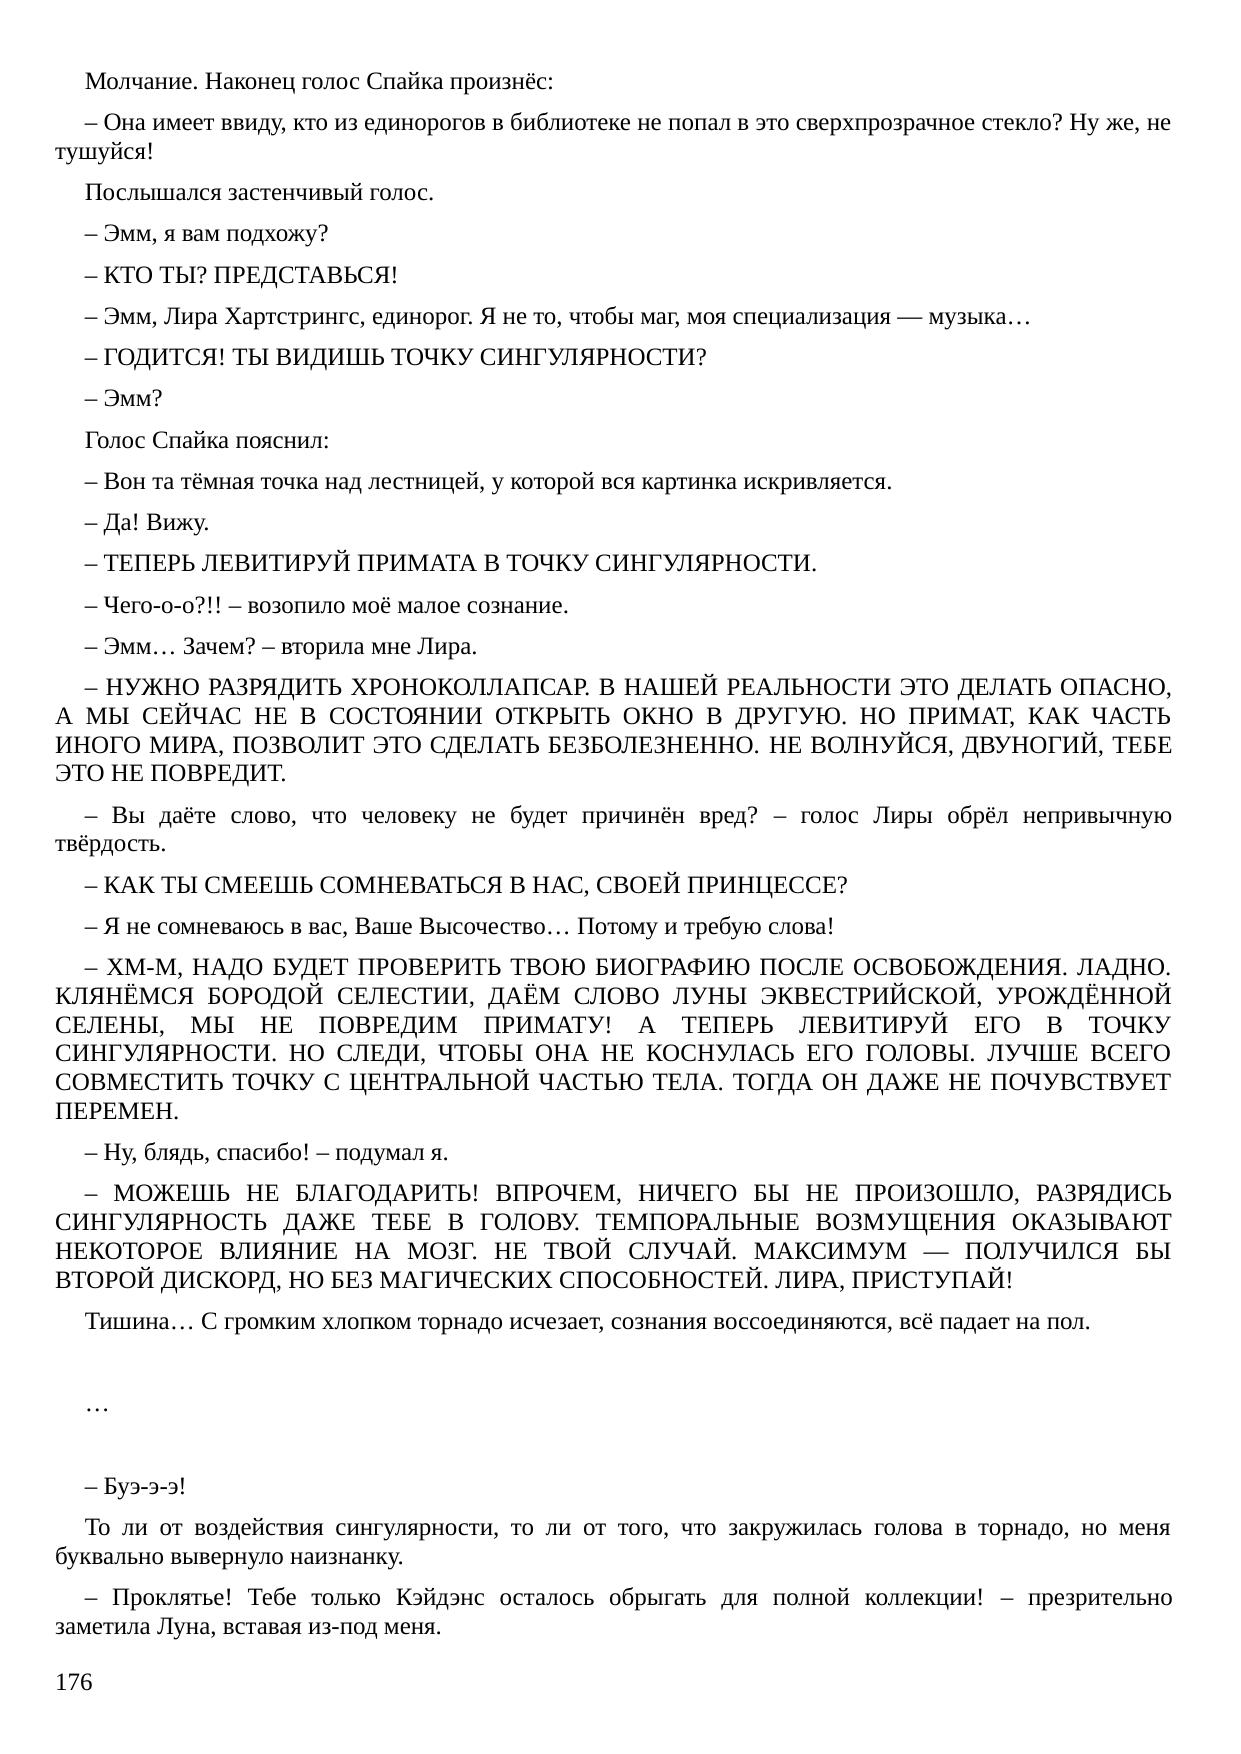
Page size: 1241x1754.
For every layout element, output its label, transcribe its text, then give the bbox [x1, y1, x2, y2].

text Тишина… С громким хлопком торнадо исчезает, сознания воссоединяются, всё падает на пол. [55, 1306, 1173, 1335]
text – Чего-о-о?!! – возопило моё малое сознание. [55, 590, 1173, 618]
text – ГОДИТСЯ! ТЫ ВИДИШЬ ТОЧКУ СИНГУЛЯРНОСТИ? [55, 342, 1173, 371]
text – НУЖНО РАЗРЯДИТЬ ХРОНОКОЛЛАПСАР. В НАШЕЙ РЕАЛЬНОСТИ ЭТО ДЕЛАТЬ ОПАСНО, А МЫ СЕЙЧАС НЕ В СОСТОЯНИИ ОТКРЫТЬ ОКНО В ДРУГУЮ. НО ПРИМАТ, КАК ЧАСТЬ ИНОГО МИРА, ПОЗВОЛИТ ЭТО СДЕЛАТЬ БЕЗБОЛЕЗНЕННО. НЕ ВОЛНУЙСЯ, ДВУНОГИЙ, ТЕБЕ ЭТО НЕ ПОВРЕДИТ. [55, 672, 1173, 787]
text – КТО ТЫ? ПРЕДСТАВЬСЯ! [55, 260, 1173, 288]
text – Ну, блядь, спасибо! – подумал я. [55, 1137, 1173, 1166]
text – МОЖЕШЬ НЕ БЛАГОДАРИТЬ! ВПРОЧЕМ, НИЧЕГО БЫ НЕ ПРОИЗОШЛО, РАЗРЯДИСЬ СИНГУЛЯРНОСТЬ ДАЖЕ ТЕБЕ В ГОЛОВУ. ТЕМПОРАЛЬНЫЕ ВОЗМУЩЕНИЯ ОКАЗЫВАЮТ НЕКОТОРОЕ ВЛИЯНИЕ НА МОЗГ. НЕ ТВОЙ СЛУЧАЙ. МАКСИМУМ — ПОЛУЧИЛСЯ БЫ ВТОРОЙ ДИСКОРД, НО БЕЗ МАГИЧЕСКИХ СПОСОБНОСТЕЙ. ЛИРА, ПРИСТУПАЙ! [55, 1178, 1173, 1293]
text … [55, 1388, 1173, 1417]
text – КАК ТЫ СМЕЕШЬ СОМНЕВАТЬСЯ В НАС, СВОЕЙ ПРИНЦЕССЕ? [55, 870, 1173, 898]
text – Эмм… Зачем? – вторила мне Лира. [55, 631, 1173, 660]
text – Да! Вижу. [55, 507, 1173, 536]
text – ТЕПЕРЬ ЛЕВИТИРУЙ ПРИМАТА В ТОЧКУ СИНГУЛЯРНОСТИ. [55, 548, 1173, 577]
text Голос Спайка пояснил: [55, 425, 1173, 453]
text – Вон та тёмная точка над лестницей, у которой вся картинка искривляется. [55, 466, 1173, 495]
text – ХМ-М, НАДО БУДЕТ ПРОВЕРИТЬ ТВОЮ БИОГРАФИЮ ПОСЛЕ ОСВОБОЖДЕНИЯ. ЛАДНО. КЛЯНЁМСЯ БОРОДОЙ СЕЛЕСТИИ, ДАЁМ СЛОВО ЛУНЫ ЭКВЕСТРИЙСКОЙ, УРОЖДЁННОЙ СЕЛЕНЫ, МЫ НЕ ПОВРЕДИМ ПРИМАТУ! А ТЕПЕРЬ ЛЕВИТИРУЙ ЕГО В ТОЧКУ СИНГУЛЯРНОСТИ. НО СЛЕДИ, ЧТОБЫ ОНА НЕ КОСНУЛАСЬ ЕГО ГОЛОВЫ. ЛУЧШЕ ВСЕГО СОВМЕСТИТЬ ТОЧКУ С ЦЕНТРАЛЬНОЙ ЧАСТЬЮ ТЕЛА. ТОГДА ОН ДАЖЕ НЕ ПОЧУВСТВУЕТ ПЕРЕМЕН. [55, 952, 1173, 1125]
text – Я не сомневаюсь в вас, Ваше Высочество… Потому и требую слова! [55, 911, 1173, 940]
text Послышался застенчивый голос. [55, 177, 1173, 206]
text – Проклятье! Тебе только Кэйдэнс осталось обрыгать для полной коллекции! – презрительно заметила Луна, вставая из-под меня. [55, 1582, 1173, 1640]
text – Она имеет ввиду, кто из единорогов в библиотеке не попал в это сверхпрозрачное стекло? Ну же, не тушуйся! [55, 107, 1173, 165]
text – Эмм? [55, 383, 1173, 412]
text – Буэ-э-э! [55, 1471, 1173, 1500]
text То ли от воздействия сингулярности, то ли от того, что закружилась голова в торнадо, но меня буквально вывернуло наизнанку. [55, 1512, 1173, 1570]
text – Вы даёте слово, что человеку не будет причинён вред? – голос Лиры обрёл непривычную твёрдость. [55, 800, 1173, 857]
text – Эмм, я вам подхожу? [55, 218, 1173, 247]
text Молчание. Наконец голос Спайка произнёс: [55, 66, 1173, 95]
text – Эмм, Лира Хартстрингс, единорог. Я не то, чтобы маг, моя специализация — музыка… [55, 301, 1173, 330]
